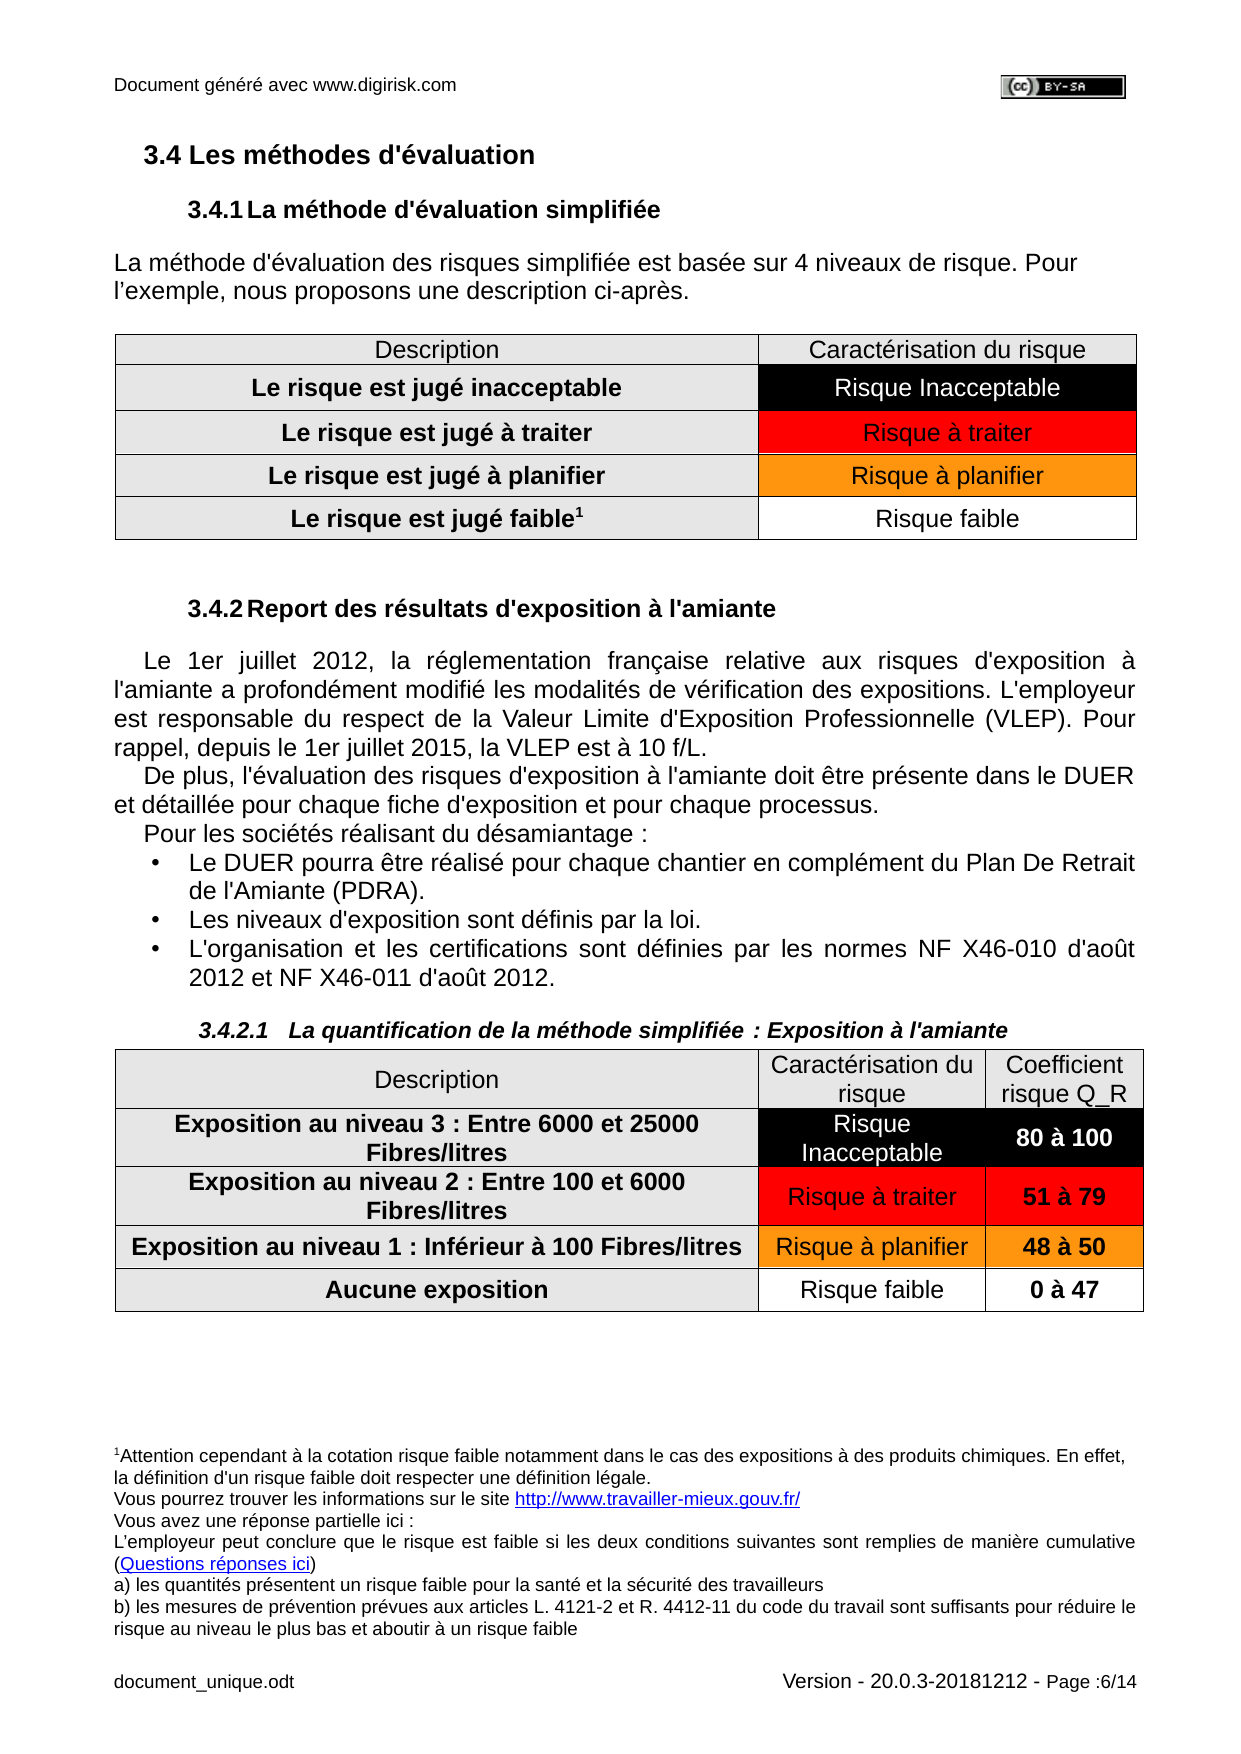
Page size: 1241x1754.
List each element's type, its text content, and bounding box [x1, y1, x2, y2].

table_cell Le risque est jugé à planifier [116, 455, 758, 496]
table_cell Risque à planifier [759, 455, 1136, 496]
picture [1000, 75, 1126, 99]
table_cell Le risque est jugé à traiter [116, 411, 758, 453]
table_cell Exposition au niveau 2 : Entre 100 et 6000 Fibres/litres [116, 1167, 758, 1225]
list Les niveaux d'exposition sont définis par la loi. [151, 905, 1137, 934]
table_header Description [116, 335, 758, 364]
subtitle Les méthodes d'évaluation [143, 139, 1137, 170]
subtitle La méthode d'évaluation simplifiée [187, 195, 1137, 224]
table_cell Risque faible [759, 1269, 985, 1311]
table_cell Le risque est jugé faible [116, 497, 758, 539]
text Le 1er juillet 2012, la réglementation française relative aux risques d'exposition à l'amiante a profondément modifié les modalités de vérification des expositions. L'employeur est responsable du respect de la Valeur Limite d'Exposition Professionnelle (VLEP). Pour rappel, depuis le 1er juillet 2015, la VLEP est à 10 f/L. [114, 646, 1137, 761]
table_cell Exposition au niveau 1 : Inférieur à 100 Fibres/litres [116, 1226, 758, 1267]
table_cell 51 à 79 [986, 1167, 1143, 1225]
list L'organisation et les certifications sont définies par les normes NF X46-010 d'août 2012 et NF X46-011 d'août 2012. [151, 934, 1137, 992]
table_header Description [116, 1050, 758, 1108]
table_cell Risque Inacceptable [759, 365, 1136, 410]
text La méthode d'évaluation des risques simplifiée est basée sur 4 niveaux de risque. Pour l’exemple, nous proposons une description ci-après. [114, 248, 1137, 305]
subtitle La quantification de la méthode simplifiée : Exposition à l'amiante [198, 1017, 1137, 1043]
table_cell Risque Inacceptable [759, 1109, 985, 1166]
text De plus, l'évaluation des risques d'exposition à l'amiante doit être présente dans le DUER et détaillée pour chaque fiche d'exposition et pour chaque processus. [114, 761, 1137, 819]
table_cell Risque à traiter [759, 1167, 985, 1225]
table_header Caractérisation du risque [759, 1050, 985, 1108]
table_cell Le risque est jugé inacceptable [116, 365, 758, 410]
table_cell Risque à traiter [759, 411, 1136, 453]
table_cell Risque faible [759, 497, 1136, 539]
subtitle Report des résultats d'exposition à l'amiante [187, 594, 1137, 623]
table_cell 48 à 50 [986, 1226, 1143, 1267]
table_cell Aucune exposition [116, 1269, 758, 1311]
list Le DUER pourra être réalisé pour chaque chantier en complément du Plan De Retrait de l'Amiante (PDRA). [151, 847, 1137, 905]
table_cell Risque à planifier [759, 1226, 985, 1267]
text Pour les sociétés réalisant du désamiantage : [114, 819, 1137, 847]
table_header Coefficient risque Q_R [986, 1050, 1143, 1108]
table_cell 80 à 100 [986, 1109, 1143, 1166]
table_cell 0 à 47 [986, 1269, 1143, 1311]
table_header Caractérisation du risque [759, 335, 1136, 364]
